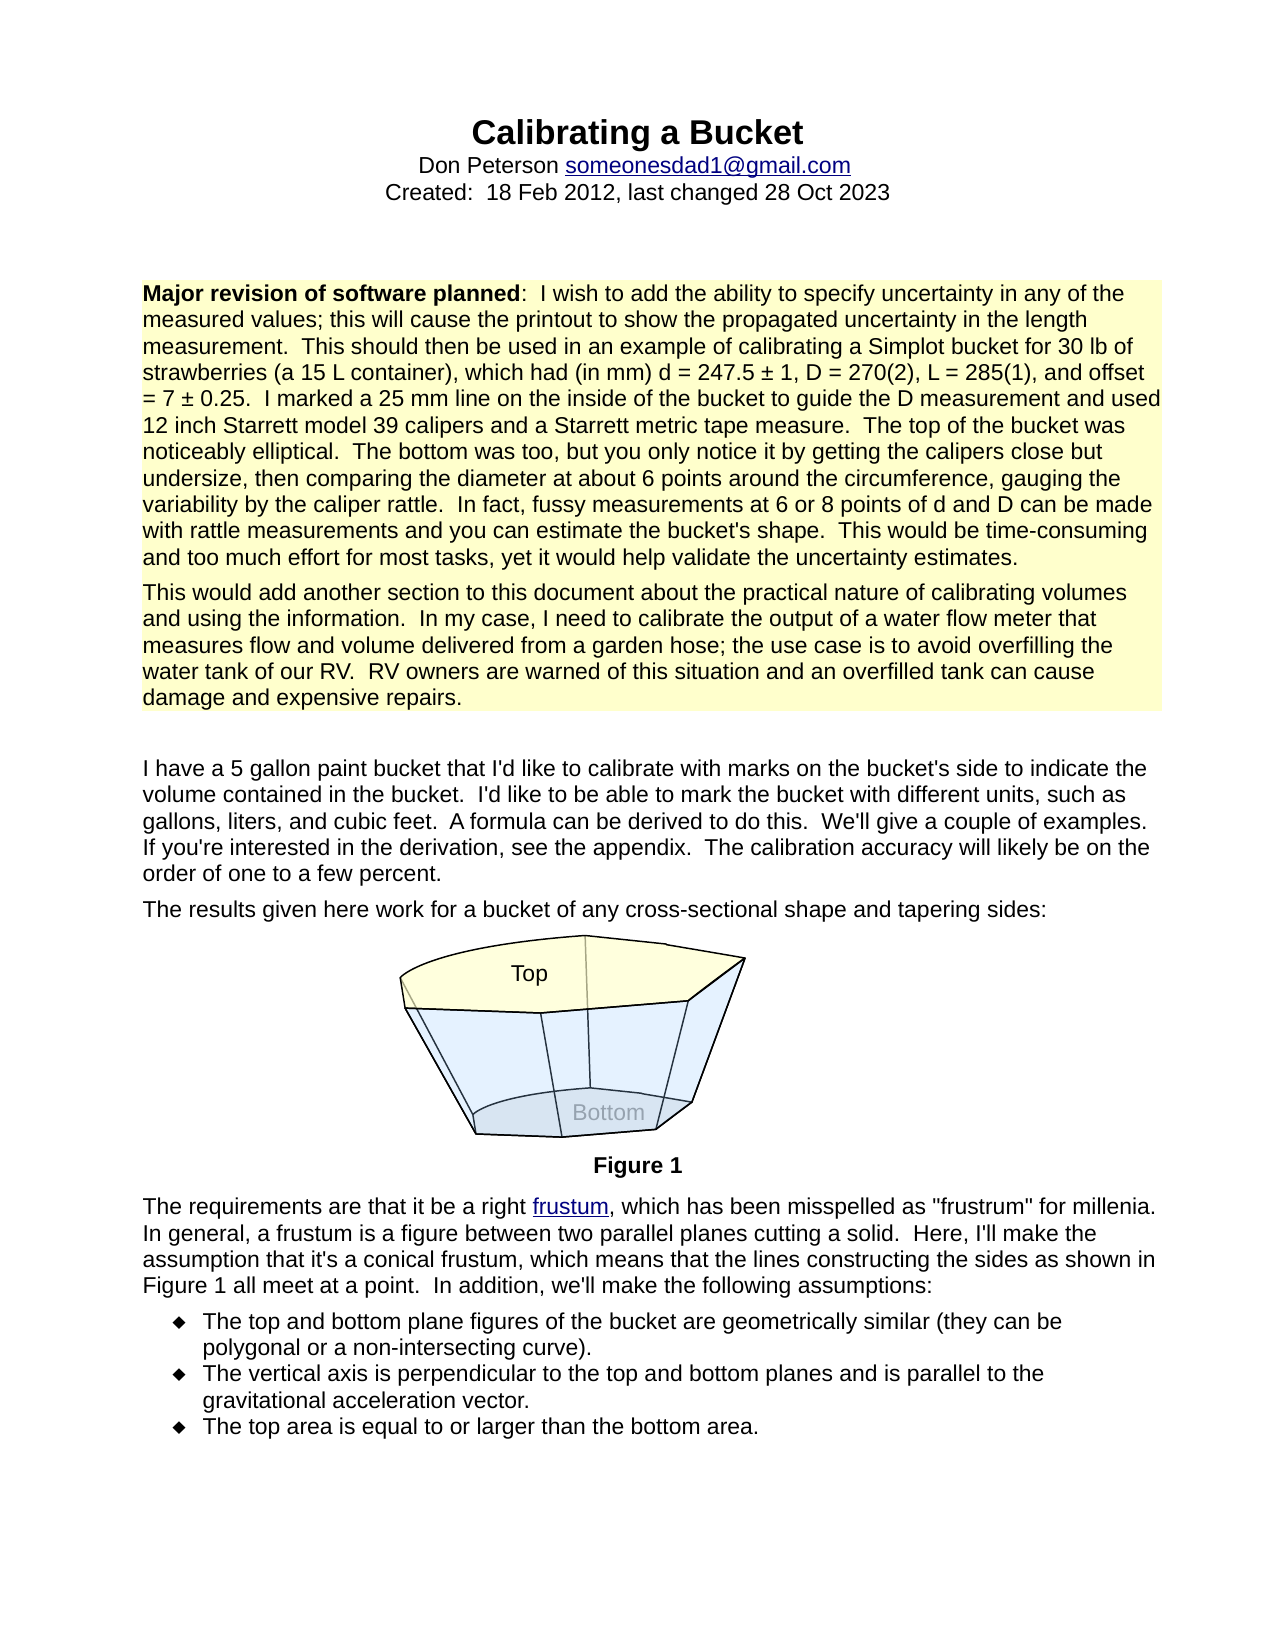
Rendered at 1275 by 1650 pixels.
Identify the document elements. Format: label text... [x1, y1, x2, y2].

list The top and bottom plane figures of the bucket are geometrically similar (they can be polygonal or a non-intersecting curve). [172, 1308, 1162, 1360]
subtitle Don Peterson someonesdad1@gmail.com [112, 152, 1162, 178]
text Major revision of software planned: I wish to add the ability to specify uncertainty in any of the measured values; this will cause the printout to show the propagated uncertainty in the length measurement. This should then be used in an example of calibrating a Simplot bucket for 30 lb of strawberries (a 15 L container), which had (in mm) d = 247.5 ± 1, D = 270(2), L = 285(1), and offset = 7 ± 0.25. I marked a 25 mm line on the inside of the bucket to guide the D measurement and used 12 inch Starrett model 39 calipers and a Starrett metric tape measure. The top of the bucket was noticeably elliptical. The bottom was too, but you only notice it by getting the calipers close but undersize, then comparing the diameter at about 6 points around the circumference, gauging the variability by the caliper rattle. In fact, fussy measurements at 6 or 8 points of d and D can be made with rattle measurements and you can estimate the bucket's shape. This would be time-consuming and too much effort for most tasks, yet it would help validate the uncertainty estimates. [142, 280, 1162, 570]
text This would add another section to this document about the practical nature of calibrating volumes and using the information. In my case, I need to calibrate the output of a water flow meter that measures flow and volume delivered from a garden hose; the use case is to avoid overfilling the water tank of our RV. RV owners are warned of this situation and an overfilled tank can cause damage and expensive repairs. [142, 579, 1162, 711]
title Calibrating a Bucket [112, 112, 1162, 152]
text The results given here work for a bucket of any cross-sectional shape and tapering sides: [142, 896, 1162, 922]
text Figure 1 [221, 944, 1054, 1178]
text I have a 5 gallon paint bucket that I'd like to calibrate with marks on the bucket's side to indicate the volume contained in the bucket. I'd like to be able to mark the bucket with different units, such as gallons, liters, and cubic feet. A formula can be derived to do this. We'll give a couple of examples. If you're interested in the derivation, see the appendix. The calibration accuracy will likely be on the order of one to a few percent. [142, 755, 1162, 887]
text The requirements are that it be a right frustum, which has been misspelled as "frustrum" for millenia. In general, a frustum is a figure between two parallel planes cutting a solid. Here, I'll make the assumption that it's a conical frustum, which means that the lines constructing the sides as shown in Figure 1 all meet at a point. In addition, we'll make the following assumptions: [142, 931, 1162, 1299]
list The vertical axis is perpendicular to the top and bottom planes and is parallel to the gravitational acceleration vector. [172, 1360, 1162, 1413]
list The top area is equal to or larger than the bottom area. [172, 1413, 1162, 1439]
subtitle Created: 18 Feb 2012, last changed 28 Oct 2023 [112, 178, 1162, 205]
